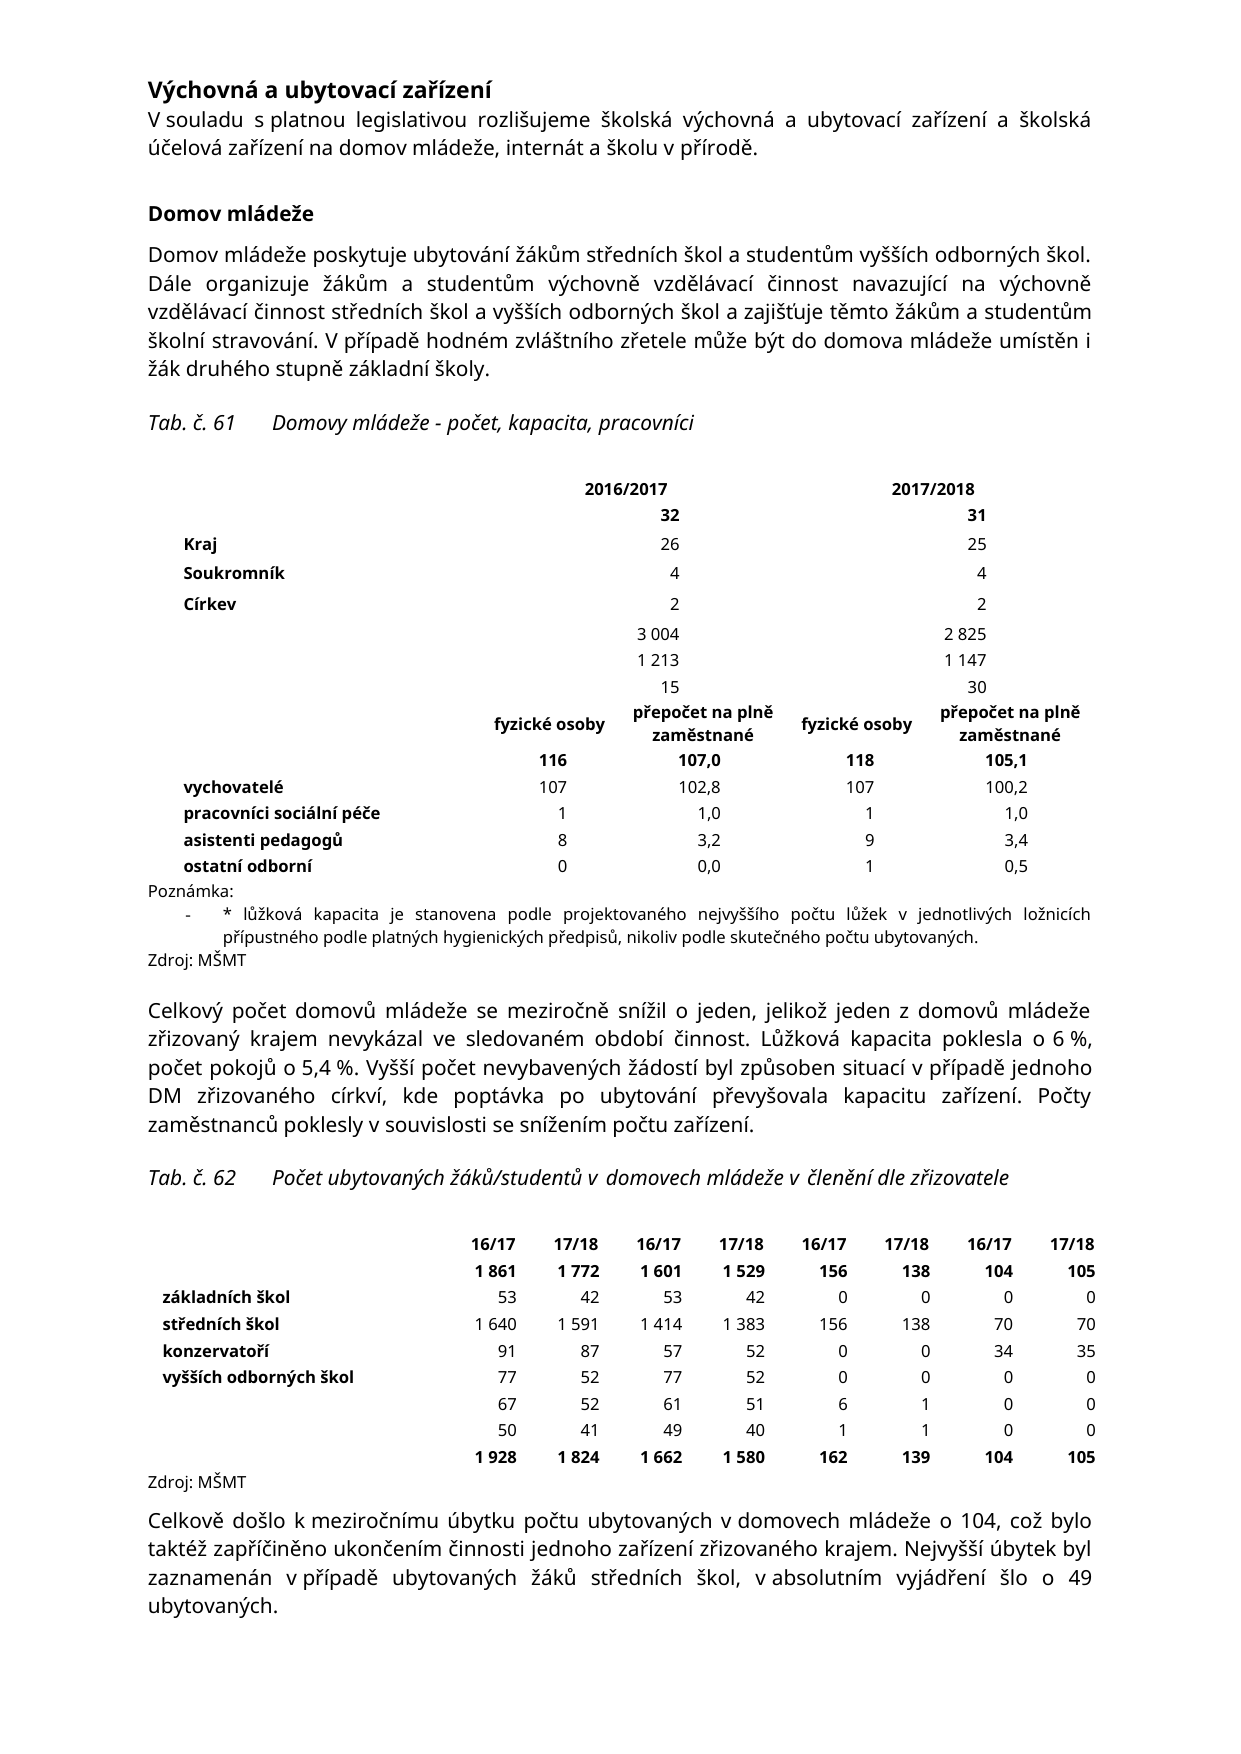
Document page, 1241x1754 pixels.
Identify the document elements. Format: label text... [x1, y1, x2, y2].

table_cell 138 [866, 1311, 947, 1337]
table_cell 77 [452, 1365, 534, 1390]
table_cell 0,5 [934, 854, 1086, 879]
table_cell 2 825 [780, 621, 1086, 647]
table_cell 70 [948, 1311, 1030, 1337]
table_cell 4 [780, 559, 1086, 587]
table_cell 0 [866, 1365, 947, 1390]
text Zdroj: MŠMT [148, 1471, 1092, 1493]
text Poznámka: [148, 880, 1092, 903]
table_cell 30 [780, 674, 1086, 700]
table_cell 156 [783, 1258, 865, 1284]
table_cell 105 [1031, 1258, 1113, 1284]
table_cell Církev [178, 589, 472, 620]
table_cell 77 [618, 1365, 699, 1390]
table_cell 2017/2018 [780, 476, 1086, 502]
table_cell 105,1 [934, 747, 1086, 773]
list * lůžková kapacita je stanovena podle projektovaného nejvyššího počtu lůžek v jednotlivých ložnicích přípustného podle platných hygienických předpisů, nikoliv podle skutečného počtu ubytovaných. [185, 903, 1092, 948]
table_cell 70 [1031, 1311, 1113, 1337]
table_cell 16/17 [452, 1232, 534, 1257]
table_cell 53 [452, 1285, 534, 1310]
table_cell 107 [780, 774, 933, 799]
table_cell 42 [700, 1285, 782, 1310]
table_cell 52 [535, 1365, 617, 1390]
table_cell Celkem žáků/studentů [127, 1258, 451, 1284]
table_cell fyzické osoby [780, 701, 933, 746]
table_cell 67 [452, 1391, 534, 1417]
table_cell 1,0 [934, 800, 1086, 826]
table_cell 0 [1031, 1418, 1113, 1443]
table_cell 1 [866, 1391, 947, 1417]
table_cell ostatní odborní [178, 854, 472, 879]
table_cell 17/18 [1031, 1232, 1113, 1257]
table_cell 40 [700, 1418, 782, 1443]
table_cell 8 [473, 827, 626, 852]
table_cell 107,0 [627, 747, 779, 773]
table_cell 105 [1031, 1444, 1113, 1470]
list Počet ubytovaných žáků/studentů v domovech mládeže v členění dle zřizovatele [148, 1163, 1092, 1192]
text Domov mládeže poskytuje ubytování žákům středních škol a studentům vyšších odborných škol. Dále organizuje žákům a studentům výchovně vzdělávací činnost navazující na výchovně vzdělávací činnost středních škol a vyšších odborných škol a zajišťuje těmto žákům a studentům školní stravování. V případě hodném zvláštního zřetele může být do domova mládeže umístěn i žák druhého stupně základní školy. [148, 240, 1092, 383]
table_cell 0 [783, 1338, 865, 1363]
table_cell 15 [473, 674, 779, 700]
list Domovy mládeže - počet, kapacita, pracovníci [148, 408, 1092, 436]
table_cell 0 [948, 1418, 1030, 1443]
table_cell 0 [783, 1365, 865, 1390]
table_cell středních škol [157, 1311, 451, 1337]
table_cell 34 [948, 1338, 1030, 1363]
table_cell 35 [1031, 1338, 1113, 1363]
text Celkově došlo k meziročnímu úbytku počtu ubytovaných v domovech mládeže o 104, což bylo taktéž zapříčiněno ukončením činnosti jednoho zařízení zřizovaného krajem. Nejvyšší úbytek byl zaznamenán v případě ubytovaných žáků středních škol, v absolutním vyjádření šlo o 49 ubytovaných. [148, 1506, 1092, 1620]
table_cell 3,2 [627, 827, 779, 852]
table_cell 102,8 [627, 774, 779, 799]
table_cell 2 [780, 589, 1086, 620]
table_cell 1 [473, 800, 626, 826]
table_cell Počet pokojů [148, 648, 472, 673]
table_cell 104 [948, 1444, 1030, 1470]
table_cell 104 [948, 1258, 1030, 1284]
table_header Ubytovaní v domovech mládeže [127, 1205, 451, 1257]
text Domov mládeže [148, 199, 1092, 228]
table_cell 91 [452, 1338, 534, 1363]
table_cell přepočet na plně zaměstnané [627, 701, 779, 746]
table_cell 139 [866, 1444, 947, 1470]
table_cell 1 591 [535, 1311, 617, 1337]
table_cell Soukromník [178, 559, 472, 587]
table_cell konzervatoří [157, 1338, 451, 1363]
table_cell Pracovníci domovů mládeže [148, 701, 472, 746]
table_cell základních škol [157, 1285, 451, 1310]
table_cell 1 662 [618, 1444, 699, 1470]
table_header Školní rok [473, 450, 1086, 475]
table_cell 42 [535, 1285, 617, 1310]
table_header Kraj [618, 1205, 782, 1231]
table_cell 1 861 [452, 1258, 534, 1284]
table_cell Lůžková kapacita * [148, 621, 472, 647]
table_cell 25 [780, 529, 1086, 558]
table_cell 1 529 [700, 1258, 782, 1284]
table_cell 0 [1031, 1391, 1113, 1417]
table_cell 31 [780, 503, 1086, 528]
table_cell 1 580 [700, 1444, 782, 1470]
table_header Domovy mládeže [148, 450, 472, 502]
table_cell přepočet na plně zaměstnané [934, 701, 1086, 746]
table_header Soukromník [783, 1205, 947, 1231]
table_cell 162 [783, 1444, 865, 1470]
table_cell 0 [948, 1365, 1030, 1390]
table_cell 32 [473, 503, 779, 528]
table_cell zřizovatel [148, 529, 177, 620]
table_cell Kraj [178, 529, 472, 558]
table_cell 107 [473, 774, 626, 799]
table_cell 4 [473, 559, 779, 587]
table_cell 0 [473, 854, 626, 879]
table_cell 1 [780, 854, 933, 879]
table_cell 138 [866, 1258, 947, 1284]
table_cell 0 [948, 1285, 1030, 1310]
table_cell 26 [473, 529, 779, 558]
table_cell 41 [535, 1418, 617, 1443]
table_cell Počet domovů celkem [148, 503, 472, 528]
table_cell 1 [780, 800, 933, 826]
table_cell 17/18 [866, 1232, 947, 1257]
table_cell 118 [780, 747, 933, 773]
table_header Celkem [452, 1205, 617, 1231]
table_cell 1 824 [535, 1444, 617, 1470]
table_cell 2 [473, 589, 779, 620]
table_cell 0 [866, 1338, 947, 1363]
table_cell 0 [948, 1391, 1030, 1417]
table_cell 0,0 [627, 854, 779, 879]
table_cell vychovatelé [178, 774, 472, 799]
table_cell 0 [1031, 1365, 1113, 1390]
table_cell Počet nevybavených žádostí [148, 674, 472, 700]
table_cell 16/17 [783, 1232, 865, 1257]
table_cell 1,0 [627, 800, 779, 826]
table_cell 3,4 [934, 827, 1086, 852]
table_cell 156 [783, 1311, 865, 1337]
table_cell z toho [148, 774, 177, 879]
table_header Církev [948, 1205, 1113, 1231]
table_cell vyšších odborných škol [157, 1365, 451, 1390]
table_cell 1 147 [780, 648, 1086, 673]
table_cell 49 [618, 1418, 699, 1443]
table_cell 0 [1031, 1285, 1113, 1310]
table_cell 87 [535, 1338, 617, 1363]
subtitle Výchovná a ubytovací zařízení [148, 74, 1092, 105]
table_cell 61 [618, 1391, 699, 1417]
table_cell 16/17 [618, 1232, 699, 1257]
text Celkový počet domovů mládeže se meziročně snížil o jeden, jelikož jeden z domovů mládeže zřizovaný krajem nevykázal ve sledovaném období činnost. Lůžková kapacita poklesla o 6 %, počet pokojů o 5,4 %. Vyšší počet nevybavených žádostí byl způsoben situací v případě jednoho DM zřizovaného církví, kde poptávka po ubytování převyšovala kapacitu zařízení. Počty zaměstnanců poklesly v souvislosti se snížením počtu zařízení. [148, 996, 1092, 1138]
text Zdroj: MŠMT [148, 948, 1092, 971]
table_cell 1 640 [452, 1311, 534, 1337]
text V souladu s platnou legislativou rozlišujeme školská výchovná a ubytovací zařízení a školská účelová zařízení na domov mládeže, internát a školu v přírodě. [148, 105, 1092, 162]
table_cell 57 [618, 1338, 699, 1363]
table_cell 52 [700, 1338, 782, 1363]
table_cell 17/18 [700, 1232, 782, 1257]
table_cell 100,2 [934, 774, 1086, 799]
table_cell fyzické osoby [473, 701, 626, 746]
table_cell 51 [700, 1391, 782, 1417]
table_cell 2016/2017 [473, 476, 779, 502]
table_cell 52 [535, 1391, 617, 1417]
table_cell 17/18 [535, 1232, 617, 1257]
table_cell 3 004 [473, 621, 779, 647]
table_cell 52 [700, 1365, 782, 1390]
table_cell pracovníci sociální péče [178, 800, 472, 826]
table_cell 0 [866, 1285, 947, 1310]
table_cell Počet pracovníků celkem [148, 747, 472, 773]
table_cell 1 [866, 1418, 947, 1443]
table_cell 50 [452, 1418, 534, 1443]
table_cell v tom ze [127, 1285, 156, 1390]
table_cell 1 928 [452, 1444, 534, 1470]
table_cell 116 [473, 747, 626, 773]
table_cell 1 772 [535, 1258, 617, 1284]
table_cell 9 [780, 827, 933, 852]
table_cell Počet ubytovaných jiných osob [127, 1391, 451, 1417]
table_cell 1 [783, 1418, 865, 1443]
table_cell z toho studenti VŠ [127, 1418, 451, 1443]
table_cell asistenti pedagogů [178, 827, 472, 852]
table_cell 1 601 [618, 1258, 699, 1284]
table_cell 53 [618, 1285, 699, 1310]
table_cell Celkem ubytovaných [127, 1444, 451, 1470]
table_cell 1 213 [473, 648, 779, 673]
table_cell 6 [783, 1391, 865, 1417]
table_cell 1 414 [618, 1311, 699, 1337]
table_cell 0 [783, 1285, 865, 1310]
table_cell 1 383 [700, 1311, 782, 1337]
table_cell 16/17 [948, 1232, 1030, 1257]
